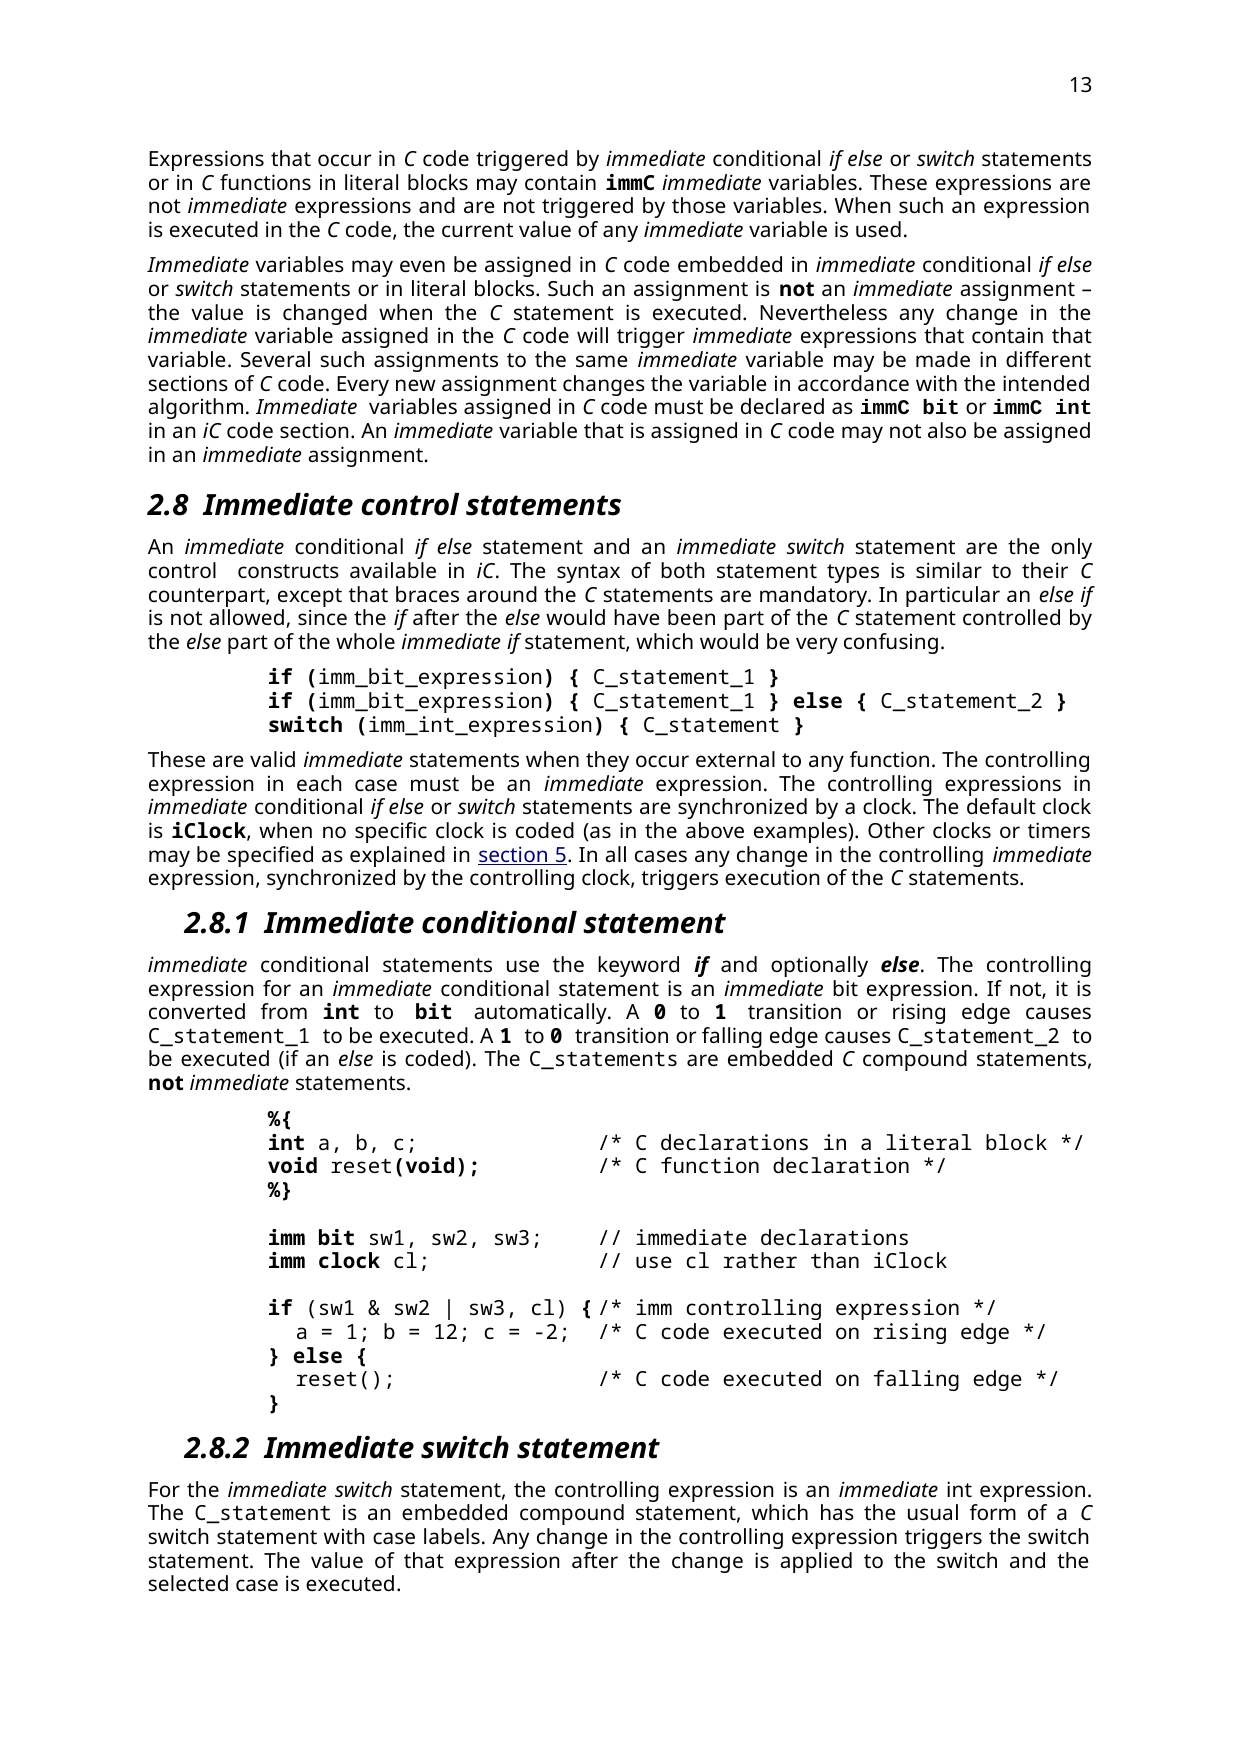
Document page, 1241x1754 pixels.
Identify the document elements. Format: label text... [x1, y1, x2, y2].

text Immediate variables may even be assigned in C code embedded in immediate conditional if else or switch statements or in literal blocks. Such an assignment is not an immediate assignment – the value is changed when the C statement is executed. Nevertheless any change in the immediate variable assigned in the C code will trigger immediate expressions that contain that variable. Several such assignments to the same immediate variable may be made in different sections of C code. Every new assignment changes the variable in accordance with the intended algorithm. Immediate variables assigned in C code must be declared as immC bit or immC int in an iC code section. An immediate variable that is assigned in C code may not also be assigned in an immediate assignment. [148, 254, 1092, 467]
subtitle Immediate conditional statement [184, 902, 1092, 942]
text immediate conditional statements use the keyword if and optionally else. The controlling expression for an immediate conditional statement is an immediate bit expression. If not, it is converted from int to bit automatically. A 0 to 1 transition or rising edge causes C_statement_1 to be executed. A 1 to 0 transition or falling edge causes C_statement_2 to be executed (if an else is coded). The C_statements are embedded C compound statements, not immediate statements. [148, 953, 1092, 1095]
text An immediate conditional if else statement and an immediate switch statement are the only control constructs available in iC. The syntax of both statement types is similar to their C counterpart, except that braces around the C statements are mandatory. In particular an else if is not allowed, since the if after the else would have been part of the C statement controlled by the else part of the whole immediate if statement, which would be very confusing. [148, 536, 1092, 654]
text %{ int a, b, c; /* C declarations in a literal block */ void reset(void); /* C function declaration */ %} imm bit sw1, sw2, sw3; // immediate declarations imm clock cl; // use cl rather than iClock if (sw1 & sw2 | sw3, cl) { /* imm controlling expression */ a = 1; b = 12; c = -2; /* C code executed on rising edge */ } else { reset(); /* C code executed on falling edge */ } [268, 1108, 1092, 1415]
text For the immediate switch statement, the controlling expression is an immediate int expression. The C_statement is an embedded compound statement, which has the usual form of a C switch statement with case labels. Any change in the controlling expression triggers the switch statement. The value of that expression after the change is applied to the switch and the selected case is executed. [148, 1478, 1092, 1596]
text Expressions that occur in C code triggered by immediate conditional if else or switch statements or in C functions in literal blocks may contain immC immediate variables. These expressions are not immediate expressions and are not triggered by those variables. When such an expression is executed in the C code, the current value of any immediate variable is used. [148, 148, 1092, 242]
text if (imm_bit_expression) { C_statement_1 } if (imm_bit_expression) { C_statement_1 } else { C_statement_2 } switch (imm_int_expression) { C_statement } [268, 666, 1092, 737]
subtitle Immediate switch statement [184, 1427, 1092, 1466]
text These are valid immediate statements when they occur external to any function. The controlling expression in each case must be an immediate expression. The controlling expressions in immediate conditional if else or switch statements are synchronized by a clock. The default clock is iClock, when no specific clock is coded (as in the above examples). Other clocks or timers may be specified as explained in section 5. In all cases any change in the controlling immediate expression, synchronized by the controlling clock, triggers execution of the C statements. [148, 748, 1092, 890]
subtitle Immediate control statements [148, 484, 1092, 524]
